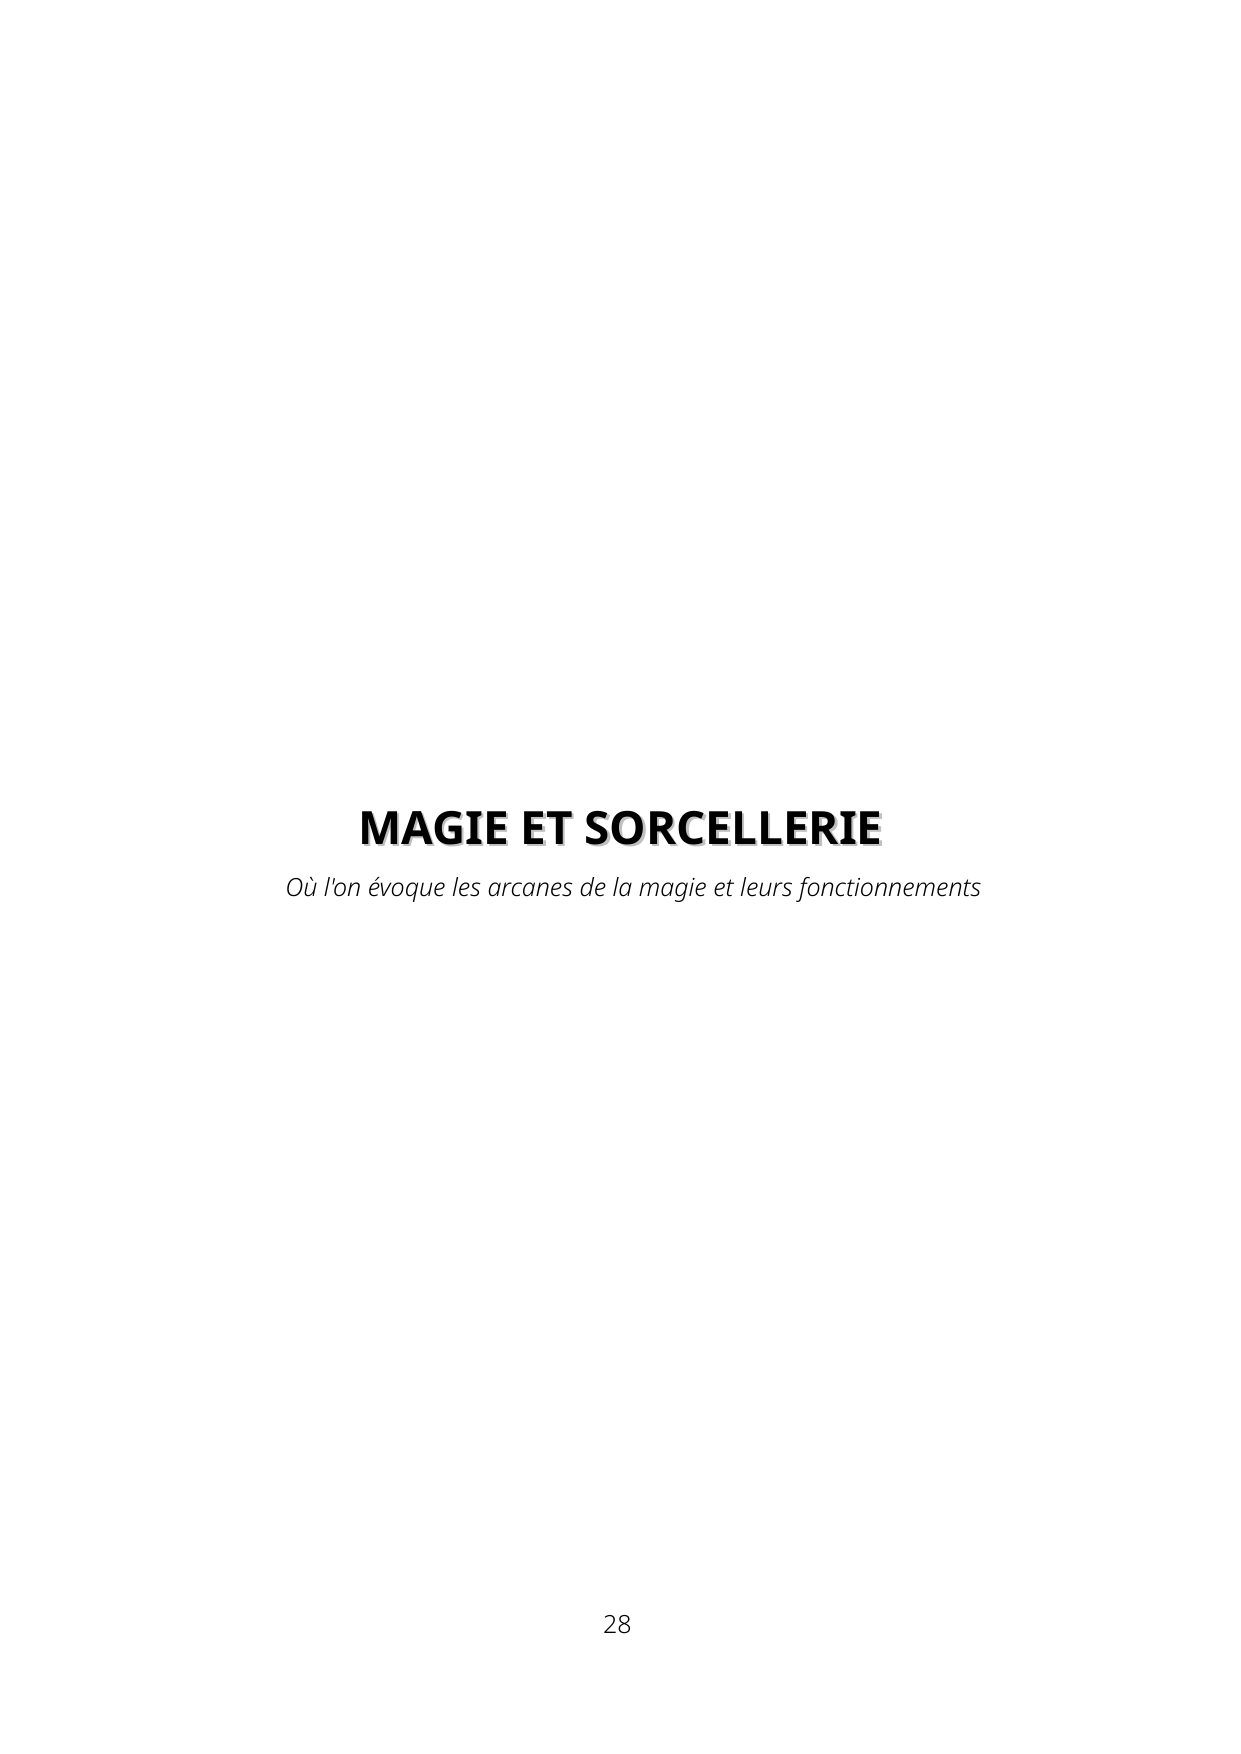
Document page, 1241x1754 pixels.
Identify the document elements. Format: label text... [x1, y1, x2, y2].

subtitle Magie et Sorcellerie [183, 795, 1057, 858]
text Où l'on évoque les arcanes de la magie et leurs fonctionnements [183, 869, 1057, 903]
